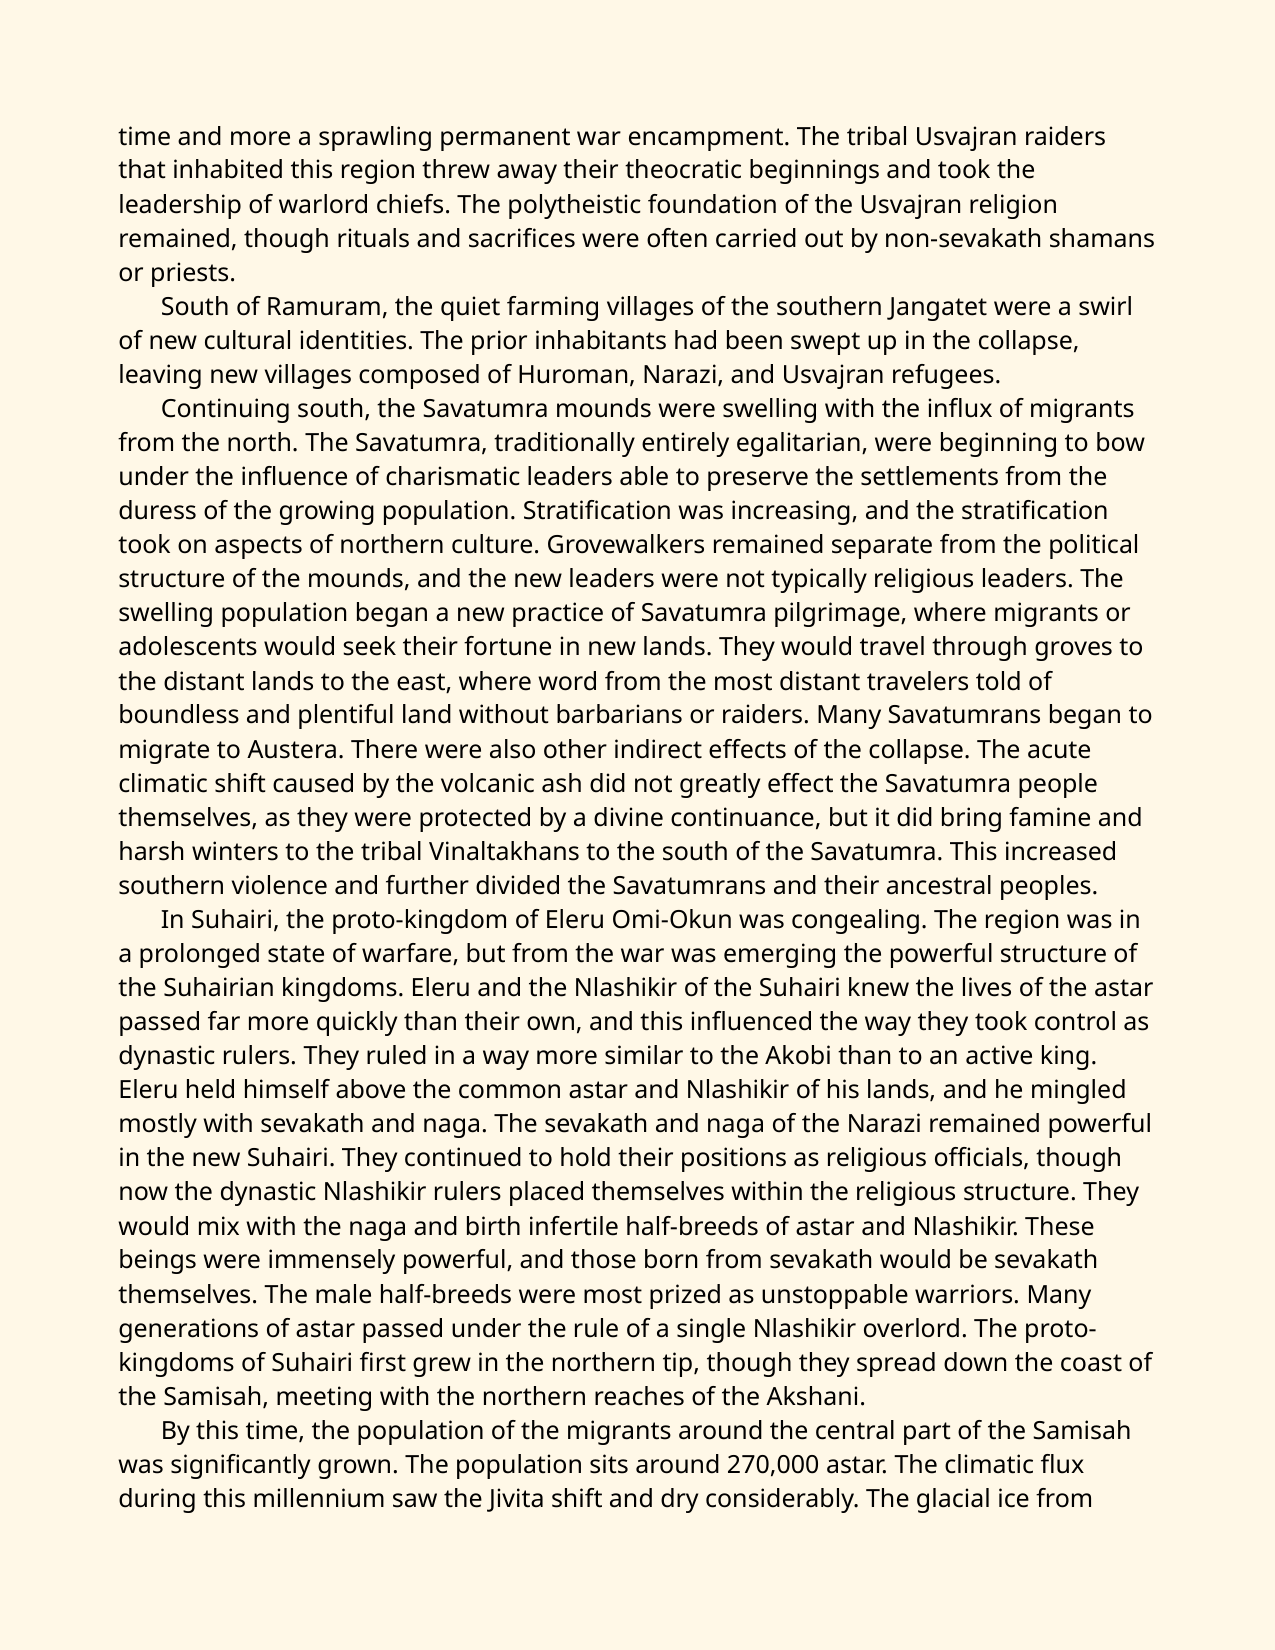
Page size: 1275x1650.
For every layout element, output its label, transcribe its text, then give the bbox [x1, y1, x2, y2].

text South of Ramuram, the quiet farming villages of the southern Jangatet were a swirl of new cultural identities. The prior inhabitants had been swept up in the collapse, leaving new villages composed of Huroman, Narazi, and Usvajran refugees. [118, 288, 1157, 391]
text time and more a sprawling permanent war encampment. The tribal Usvajran raiders that inhabited this region threw away their theocratic beginnings and took the leadership of warlord chiefs. The polytheistic foundation of the Usvajran religion remained, though rituals and sacrifices were often carried out by non-sevakath shamans or priests. [118, 118, 1157, 288]
text Continuing south, the Savatumra mounds were swelling with the influx of migrants from the north. The Savatumra, traditionally entirely egalitarian, were beginning to bow under the influence of charismatic leaders able to preserve the settlements from the duress of the growing population. Stratification was increasing, and the stratification took on aspects of northern culture. Grovewalkers remained separate from the political structure of the mounds, and the new leaders were not typically religious leaders. The swelling population began a new practice of Savatumra pilgrimage, where migrants or adolescents would seek their fortune in new lands. They would travel through groves to the distant lands to the east, where word from the most distant travelers told of boundless and plentiful land without barbarians or raiders. Many Savatumrans began to migrate to Austera. There were also other indirect effects of the collapse. The acute climatic shift caused by the volcanic ash did not greatly effect the Savatumra people themselves, as they were protected by a divine continuance, but it did bring famine and harsh winters to the tribal Vinaltakhans to the south of the Savatumra. This increased southern violence and further divided the Savatumrans and their ancestral peoples. [118, 391, 1157, 902]
text By this time, the population of the migrants around the central part of the Samisah was significantly grown. The population sits around 270,000 astar. The climatic flux during this millennium saw the Jivita shift and dry considerably. The glacial ice from [118, 1412, 1157, 1515]
text In Suhairi, the proto-kingdom of Eleru Omi-Okun was congealing. The region was in a prolonged state of warfare, but from the war was emerging the powerful structure of the Suhairian kingdoms. Eleru and the Nlashikir of the Suhairi knew the lives of the astar passed far more quickly than their own, and this influenced the way they took control as dynastic rulers. They ruled in a way more similar to the Akobi than to an active king. Eleru held himself above the common astar and Nlashikir of his lands, and he mingled mostly with sevakath and naga. The sevakath and naga of the Narazi remained powerful in the new Suhairi. They continued to hold their positions as religious officials, though now the dynastic Nlashikir rulers placed themselves within the religious structure. They would mix with the naga and birth infertile half-breeds of astar and Nlashikir. These beings were immensely powerful, and those born from sevakath would be sevakath themselves. The male half-breeds were most prized as unstoppable warriors. Many generations of astar passed under the rule of a single Nlashikir overlord. The proto-kingdoms of Suhairi first grew in the northern tip, though they spread down the coast of the Samisah, meeting with the northern reaches of the Akshani. [118, 902, 1157, 1412]
